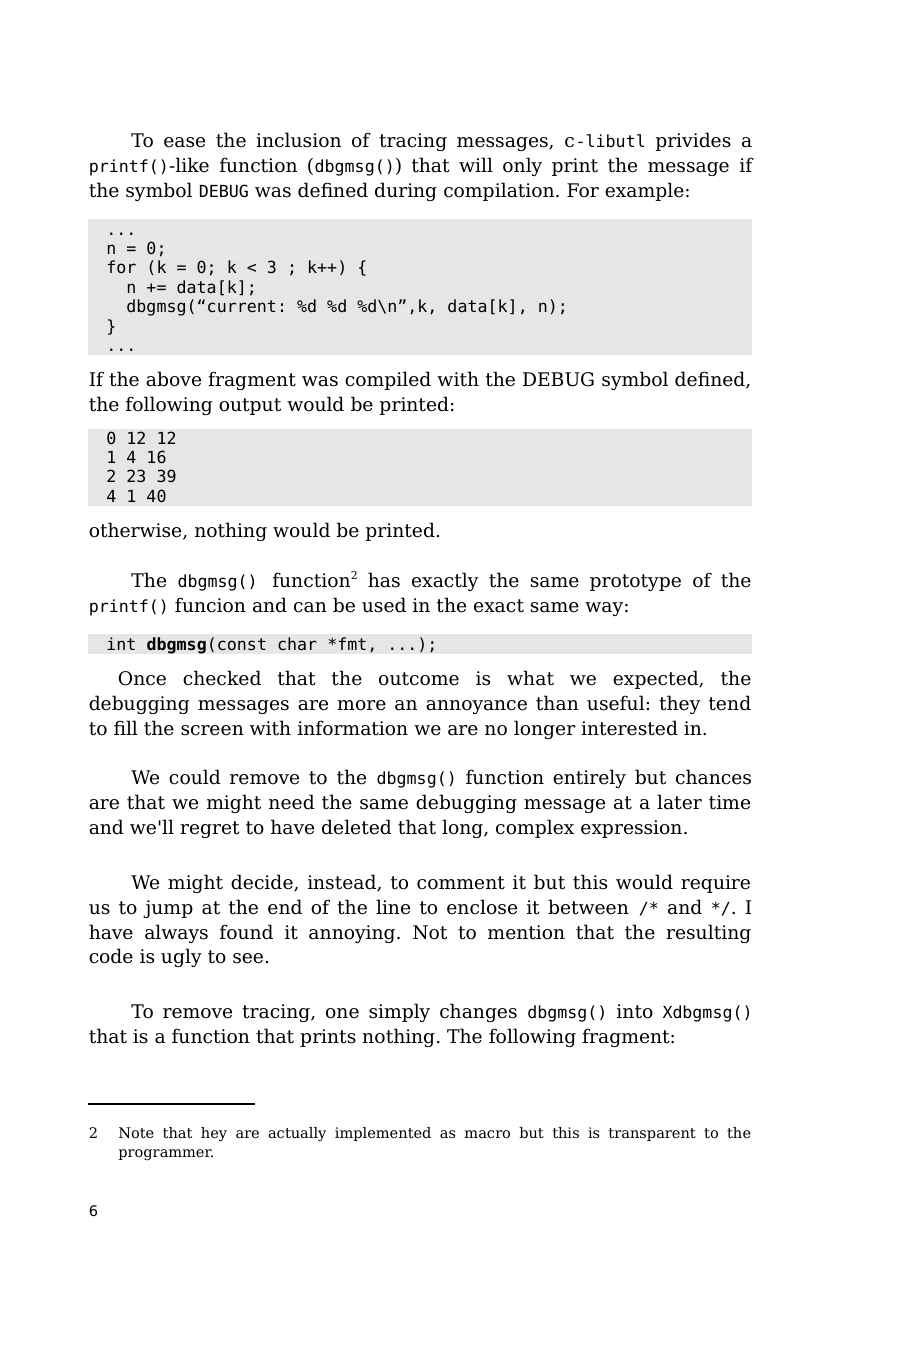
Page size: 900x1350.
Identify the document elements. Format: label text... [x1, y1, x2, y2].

text ... [88, 219, 752, 239]
text To ease the inclusion of tracing messages, c-libutl privides a printf()-like function (dbgmsg()) that will only print the message if the symbol DEBUG was defined during compilation. For example: [88, 130, 752, 202]
text The dbgmsg() function has exactly the same prototype of the printf() funcion and can be used in the exact same way: [88, 570, 752, 616]
text 1 4 16 [88, 448, 752, 467]
text We could remove to the dbgmsg() function entirely but chances are that we might need the same debugging message at a later time and we'll regret to have deleted that long, complex expression. [88, 767, 752, 839]
text n = 0; [88, 239, 752, 258]
text } [88, 316, 752, 336]
text Once checked that the outcome is what we expected, the debugging messages are more an annoyance than useful: they tend to fill the screen with information we are no longer interested in. [88, 668, 752, 740]
text Note that hey are actually implemented as macro but this is transparent to the programmer. [88, 1125, 752, 1161]
text 4 1 40 [88, 487, 752, 506]
text n += data[k]; [88, 278, 752, 297]
text We might decide, instead, to comment it but this would require us to jump at the end of the line to enclose it between /* and */. I have always found it annoying. Not to mention that the resulting code is ugly to see. [88, 872, 752, 968]
text 2 23 39 [88, 467, 752, 487]
text int dbgmsg(const char *fmt, ...); [88, 634, 752, 654]
text dbgmsg(“current: %d %d %d\n”,k, data[k], n); [88, 297, 752, 316]
text otherwise, nothing would be printed. [88, 520, 752, 542]
text for (k = 0; k < 3 ; k++) { [88, 258, 752, 278]
text 0 12 12 [88, 429, 752, 448]
text To remove tracing, one simply changes dbgmsg() into Xdbgmsg() that is a function that prints nothing. The following fragment: [88, 1001, 752, 1048]
text If the above fragment was compiled with the DEBUG symbol defined, the following output would be printed: [88, 369, 752, 416]
text ... [88, 336, 752, 355]
